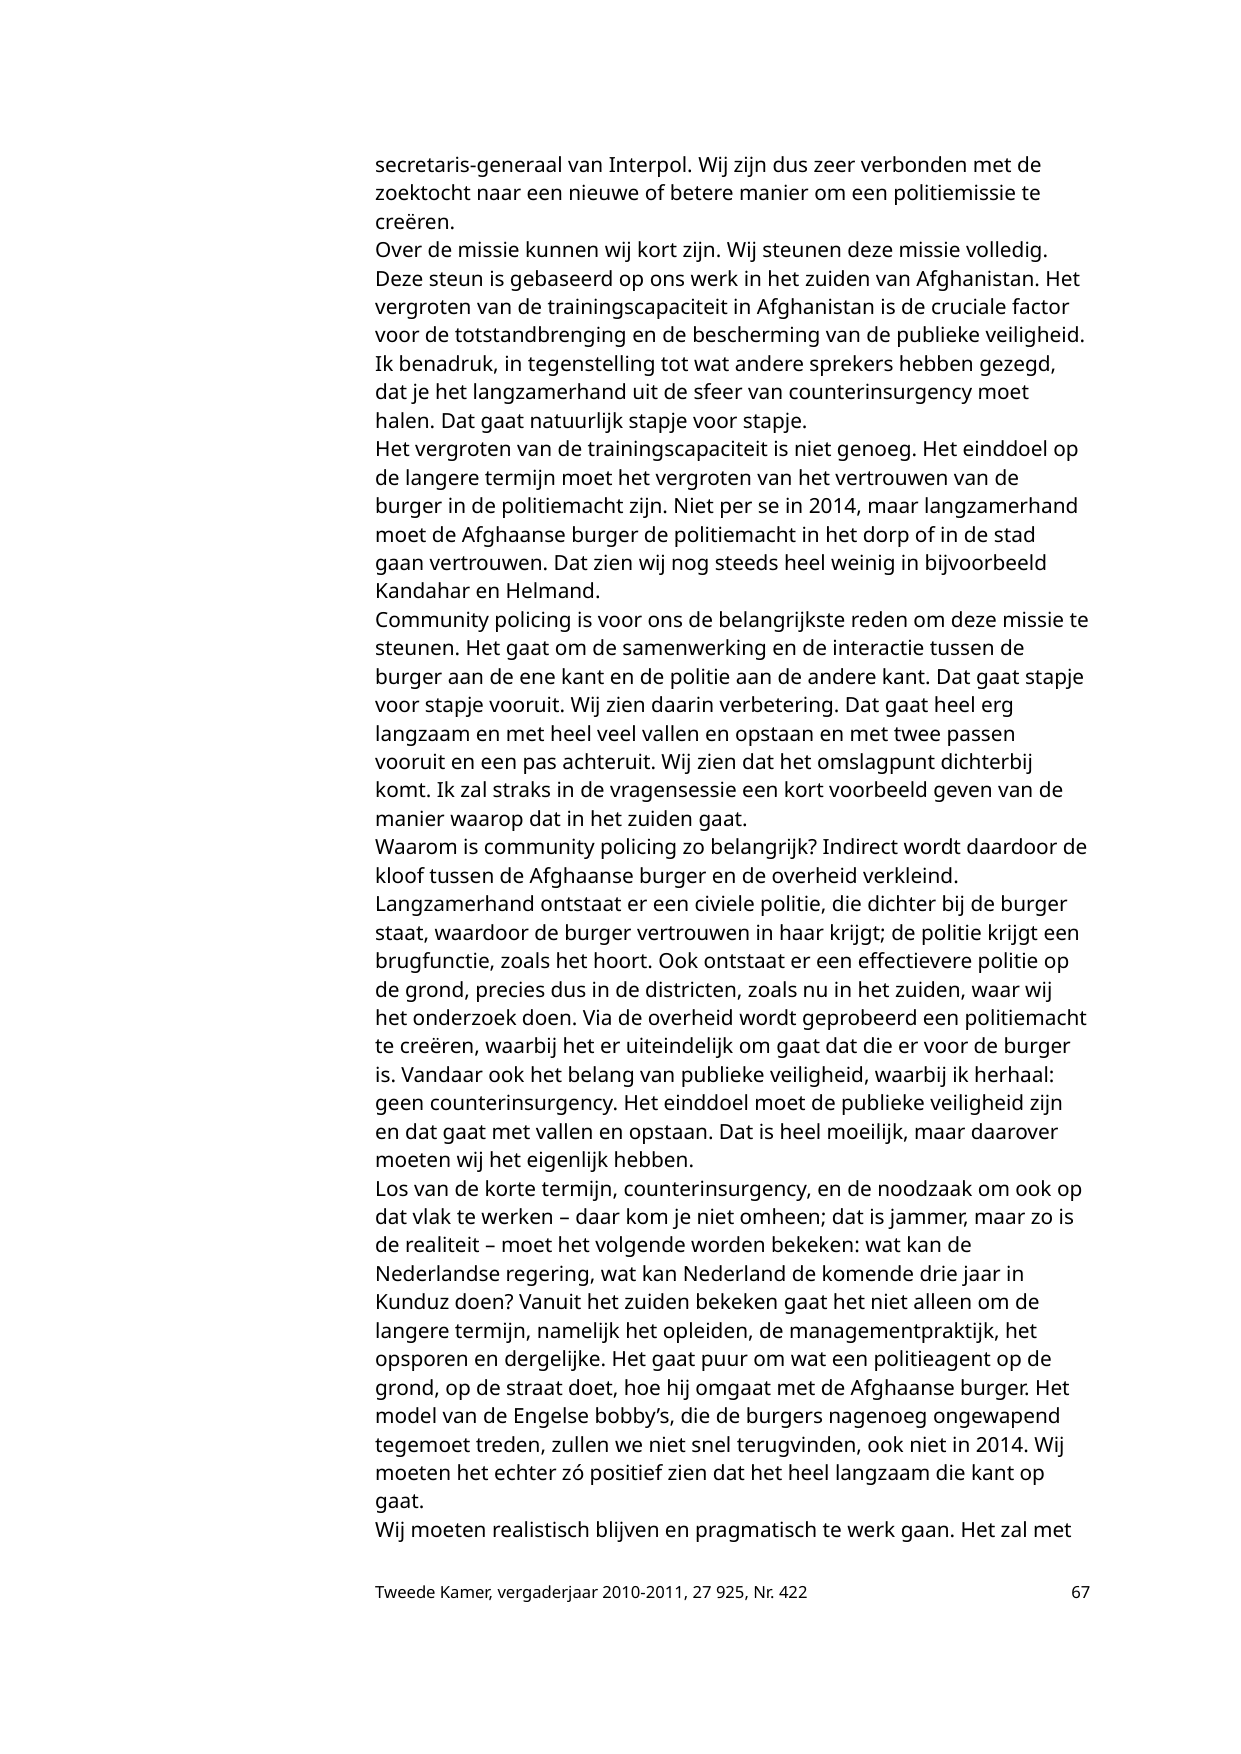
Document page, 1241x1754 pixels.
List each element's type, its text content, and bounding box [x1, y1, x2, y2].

text Het vergroten van de trainingscapaciteit is niet genoeg. Het einddoel op de langere termijn moet het vergroten van het vertrouwen van de burger in de politiemacht zijn. Niet per se in 2014, maar langzamerhand moet de Afghaanse burger de politiemacht in het dorp of in de stad gaan vertrouwen. Dat zien wij nog steeds heel weinig in bijvoorbeeld Kandahar en Helmand. [375, 434, 1090, 605]
text Los van de korte termijn, counterinsurgency, en de noodzaak om ook op dat vlak te werken – daar kom je niet omheen; dat is jammer, maar zo is de realiteit – moet het volgende worden bekeken: wat kan de Nederlandse regering, wat kan Nederland de komende drie jaar in Kunduz doen? Vanuit het zuiden bekeken gaat het niet alleen om de langere termijn, namelijk het opleiden, de managementpraktijk, het opsporen en dergelijke. Het gaat puur om wat een politieagent op de grond, op de straat doet, hoe hij omgaat met de Afghaanse burger. Het model van de Engelse bobby’s, die de burgers nagenoeg ongewapend tegemoet treden, zullen we niet snel terugvinden, ook niet in 2014. Wij moeten het echter zó positief zien dat het heel langzaam die kant op gaat. [375, 1174, 1090, 1515]
text Wij moeten realistisch blijven en pragmatisch te werk gaan. Het zal met [375, 1515, 1090, 1543]
text secretaris-generaal van Interpol. Wij zijn dus zeer verbonden met de zoektocht naar een nieuwe of betere manier om een politiemissie te creëren. [375, 150, 1090, 235]
text Waarom is community policing zo belangrijk? Indirect wordt daardoor de kloof tussen de Afghaanse burger en de overheid verkleind. Langzamerhand ontstaat er een civiele politie, die dichter bij de burger staat, waardoor de burger vertrouwen in haar krijgt; de politie krijgt een brugfunctie, zoals het hoort. Ook ontstaat er een effectievere politie op de grond, precies dus in de districten, zoals nu in het zuiden, waar wij het onderzoek doen. Via de overheid wordt geprobeerd een politiemacht te creëren, waarbij het er uiteindelijk om gaat dat die er voor de burger is. Vandaar ook het belang van publieke veiligheid, waarbij ik herhaal: geen counterinsurgency. Het einddoel moet de publieke veiligheid zijn en dat gaat met vallen en opstaan. Dat is heel moeilijk, maar daarover moeten wij het eigenlijk hebben. [375, 832, 1090, 1174]
text Community policing is voor ons de belangrijkste reden om deze missie te steunen. Het gaat om de samenwerking en de interactie tussen de burger aan de ene kant en de politie aan de andere kant. Dat gaat stapje voor stapje vooruit. Wij zien daarin verbetering. Dat gaat heel erg langzaam en met heel veel vallen en opstaan en met twee passen vooruit en een pas achteruit. Wij zien dat het omslagpunt dichterbij komt. Ik zal straks in de vragensessie een kort voorbeeld geven van de manier waarop dat in het zuiden gaat. [375, 605, 1090, 832]
text Over de missie kunnen wij kort zijn. Wij steunen deze missie volledig. Deze steun is gebaseerd op ons werk in het zuiden van Afghanistan. Het vergroten van de trainingscapaciteit in Afghanistan is de cruciale factor voor de totstandbrenging en de bescherming van de publieke veiligheid. Ik benadruk, in tegenstelling tot wat andere sprekers hebben gezegd, dat je het langzamerhand uit de sfeer van counterinsurgency moet halen. Dat gaat natuurlijk stapje voor stapje. [375, 235, 1090, 434]
